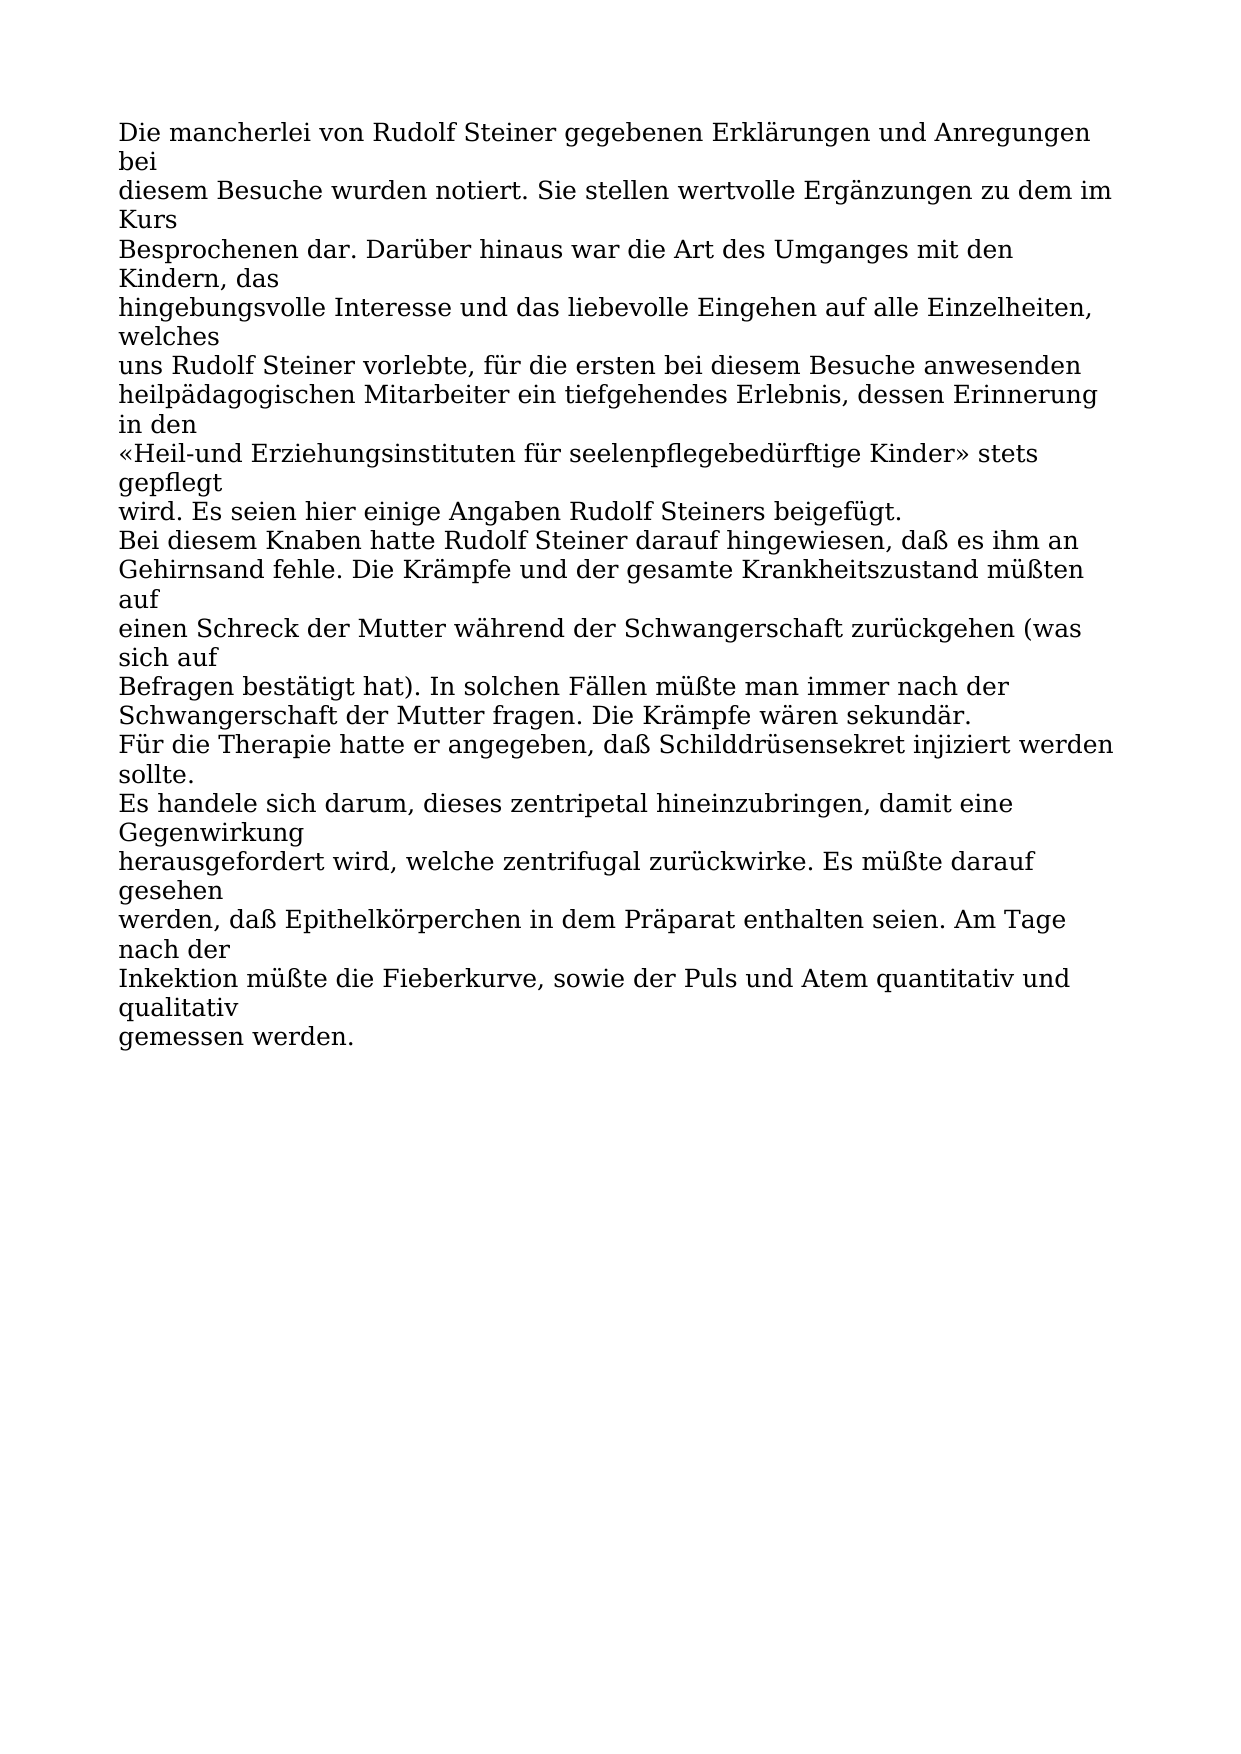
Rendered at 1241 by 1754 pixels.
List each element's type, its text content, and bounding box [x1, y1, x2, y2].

text wird. Es seien hier einige Angaben Rudolf Steiners beigefügt. [118, 497, 1122, 526]
text Die mancherlei von Rudolf Steiner gegebenen Erklärungen und Anregungen bei [118, 118, 1122, 176]
text Schwangerschaft der Mutter fragen. Die Krämpfe wären sekundär. [118, 701, 1122, 731]
text Für die Therapie hatte er angegeben, daß Schilddrüsensekret injiziert werden sollte. [118, 731, 1122, 789]
text Besprochenen dar. Darüber hinaus war die Art des Umganges mit den Kindern, das [118, 235, 1122, 293]
text Es handele sich darum, dieses zentripetal hineinzubringen, damit eine Gegenwirkung [118, 789, 1122, 847]
text herausgefordert wird, welche zentrifugal zurückwirke. Es müßte darauf gesehen [118, 847, 1122, 906]
text Inkektion müßte die Fieberkurve, sowie der Puls und Atem quantitativ und qualitativ [118, 964, 1122, 1022]
text Befragen bestätigt hat). In solchen Fällen müßte man immer nach der [118, 672, 1122, 701]
text Bei diesem Knaben hatte Rudolf Steiner darauf hingewiesen, daß es ihm an [118, 526, 1122, 556]
text hingebungsvolle Interesse und das liebevolle Eingehen auf alle Einzelheiten, welches [118, 293, 1122, 351]
text Gehirnsand fehle. Die Krämpfe und der gesamte Krankheitszustand müßten auf [118, 556, 1122, 614]
text diesem Besuche wurden notiert. Sie stellen wertvolle Ergänzungen zu dem im Kurs [118, 176, 1122, 235]
text werden, daß Epithelkörperchen in dem Präparat enthalten seien. Am Tage nach der [118, 906, 1122, 964]
text heilpädagogischen Mitarbeiter ein tiefgehendes Erlebnis, dessen Erinnerung in den [118, 381, 1122, 439]
text uns Rudolf Steiner vorlebte, für die ersten bei diesem Besuche anwesenden [118, 351, 1122, 381]
text «Heil-und Erziehungsinstituten für seelenpflegebedürftige Kinder» stets gepflegt [118, 439, 1122, 497]
text gemessen werden. [118, 1022, 1122, 1051]
text einen Schreck der Mutter während der Schwangerschaft zurückgehen (was sich auf [118, 614, 1122, 672]
